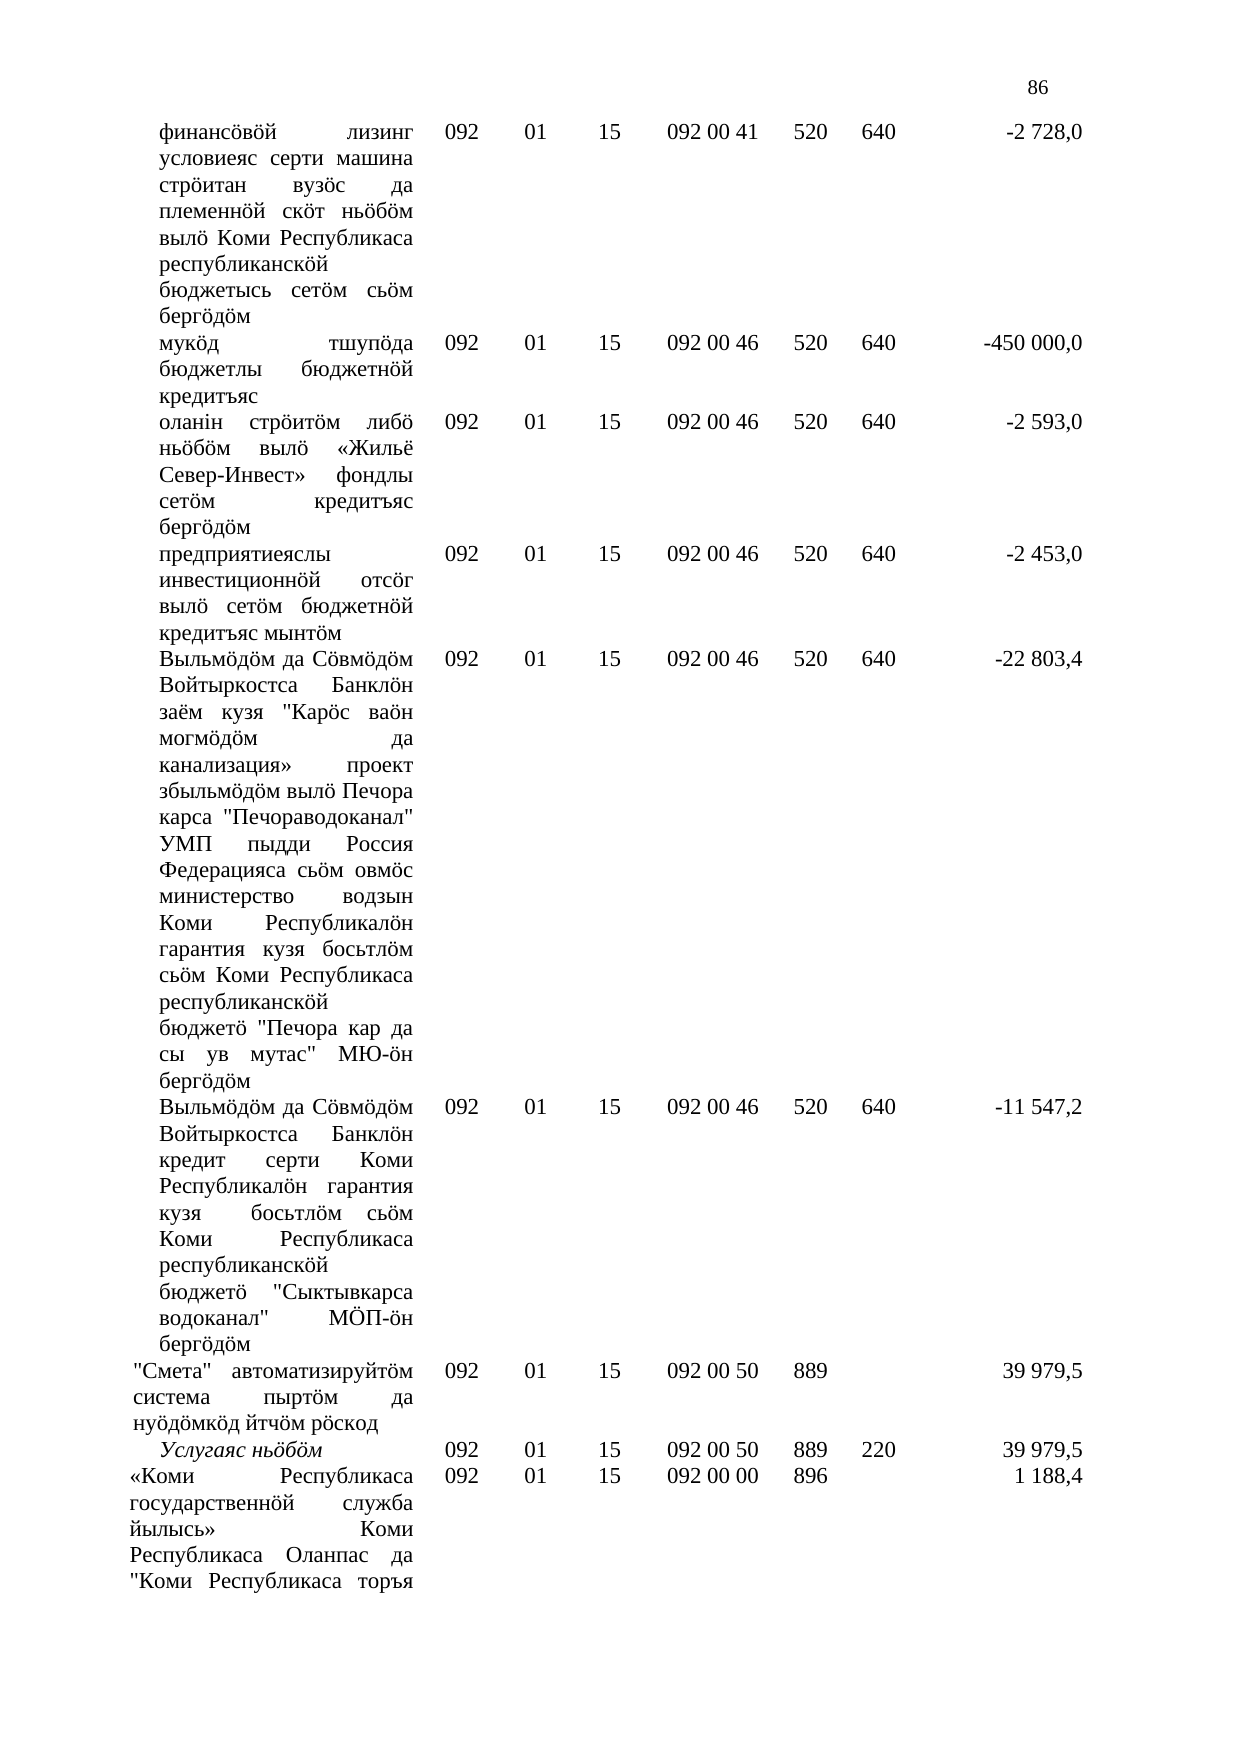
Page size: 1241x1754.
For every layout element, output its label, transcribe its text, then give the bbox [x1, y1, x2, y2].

table_cell 01 [499, 645, 572, 1093]
table_cell мукöд тшупöда бюджетлы бюджетнöй кредитъяс [118, 329, 425, 408]
table_cell 640 [842, 540, 916, 645]
table_cell 889 [779, 1436, 842, 1462]
table_cell 01 [499, 1357, 572, 1436]
table_cell 1 188,4 [916, 1462, 1094, 1594]
table_cell 39 979,5 [916, 1436, 1094, 1462]
table_cell финансöвöй лизинг условиеяс серти машина стрöитан вузöс да племеннöй скöт ньöбöм вылö Коми Республикаса республиканскöй бюджетысь сетöм сьöм бергöдöм [118, 118, 425, 329]
table_cell 520 [779, 329, 842, 408]
table_cell 520 [779, 1093, 842, 1357]
table_cell 01 [499, 329, 572, 408]
table_cell 092 [425, 408, 498, 540]
table_cell 092 00 46 [646, 645, 779, 1093]
table_cell -11 547,2 [916, 1093, 1094, 1357]
table_cell -2 593,0 [916, 408, 1094, 540]
table_cell 092 [425, 329, 498, 408]
table_cell 15 [573, 1462, 646, 1594]
table_cell Выльмöдöм да Сöвмöдöм Войтыркостса Банклöн кредит серти Коми Республикалöн гарантия кузя босьтлöм сьöм Коми Республикаса республиканскöй бюджетö "Сыктывкарса водоканал" МÖП-öн бергöдöм [118, 1093, 425, 1357]
table_cell 01 [499, 1462, 572, 1594]
table_cell 092 00 00 [646, 1462, 779, 1594]
table_cell -2 453,0 [916, 540, 1094, 645]
table_cell 640 [842, 408, 916, 540]
table_cell 092 00 41 [646, 118, 779, 329]
table_cell 220 [842, 1436, 916, 1462]
table_cell [842, 1357, 916, 1436]
table_cell 092 [425, 1357, 498, 1436]
table_cell 15 [573, 1357, 646, 1436]
table_cell 520 [779, 540, 842, 645]
table_cell 15 [573, 645, 646, 1093]
table_cell 640 [842, 118, 916, 329]
table_cell 092 [425, 1093, 498, 1357]
table_cell -2 728,0 [916, 118, 1094, 329]
table_cell 520 [779, 645, 842, 1093]
table_cell 15 [573, 1093, 646, 1357]
table_cell [842, 1462, 916, 1594]
table_cell "Смета" автоматизируйтöм система пыртöм да нуöдöмкöд йтчöм рöскод [118, 1357, 425, 1436]
table_cell 092 [425, 540, 498, 645]
table_cell 01 [499, 408, 572, 540]
table_cell 01 [499, 1093, 572, 1357]
table_cell 092 [425, 118, 498, 329]
table_cell 520 [779, 118, 842, 329]
table_cell 092 00 50 [646, 1357, 779, 1436]
table_cell 01 [499, 540, 572, 645]
table_cell 520 [779, 408, 842, 540]
table_cell 01 [499, 118, 572, 329]
table_cell Выльмöдöм да Сöвмöдöм Войтыркостса Банклöн заём кузя "Карöс ваöн могмöдöм да канализация» проект збыльмöдöм вылö Печора карса "Печораводоканал" УМП пыдди Россия Федерацияса сьöм овмöс министерство водзын Коми Республикалöн гарантия кузя босьтлöм сьöм Коми Республикаса республиканскöй бюджетö "Печора кар да сы ув мутас" МЮ-öн бергöдöм [118, 645, 425, 1093]
table_cell 640 [842, 1093, 916, 1357]
table_cell 15 [573, 540, 646, 645]
table_cell 01 [499, 1436, 572, 1462]
table_cell 15 [573, 1436, 646, 1462]
table_cell -22 803,4 [916, 645, 1094, 1093]
table_cell 15 [573, 118, 646, 329]
table_cell 15 [573, 329, 646, 408]
table_cell 889 [779, 1357, 842, 1436]
table_cell 39 979,5 [916, 1357, 1094, 1436]
table_cell 640 [842, 329, 916, 408]
table_cell 092 00 50 [646, 1436, 779, 1462]
table_cell Услугаяс ньöбöм [118, 1436, 425, 1462]
table_cell -450 000,0 [916, 329, 1094, 408]
table_cell 092 00 46 [646, 1093, 779, 1357]
table_cell «Коми Республикаса государственнöй служба йылысь» Коми Республикаса Оланпас да "Коми Республикаса торъя [118, 1462, 425, 1594]
table_cell 896 [779, 1462, 842, 1594]
table_cell 092 00 46 [646, 329, 779, 408]
table_cell предприятиеяслы инвестиционнöй отсöг вылö сетöм бюджетнöй кредитъяс мынтöм [118, 540, 425, 645]
table_cell 640 [842, 645, 916, 1093]
table_cell 092 [425, 1462, 498, 1594]
table_cell оланiн стрöитöм либö ньöбöм вылö «Жильё Север-Инвест» фондлы сетöм кредитъяс бергöдöм [118, 408, 425, 540]
table_cell 092 [425, 1436, 498, 1462]
table_cell 092 [425, 645, 498, 1093]
table_cell 15 [573, 408, 646, 540]
table_cell 092 00 46 [646, 408, 779, 540]
table_cell 092 00 46 [646, 540, 779, 645]
